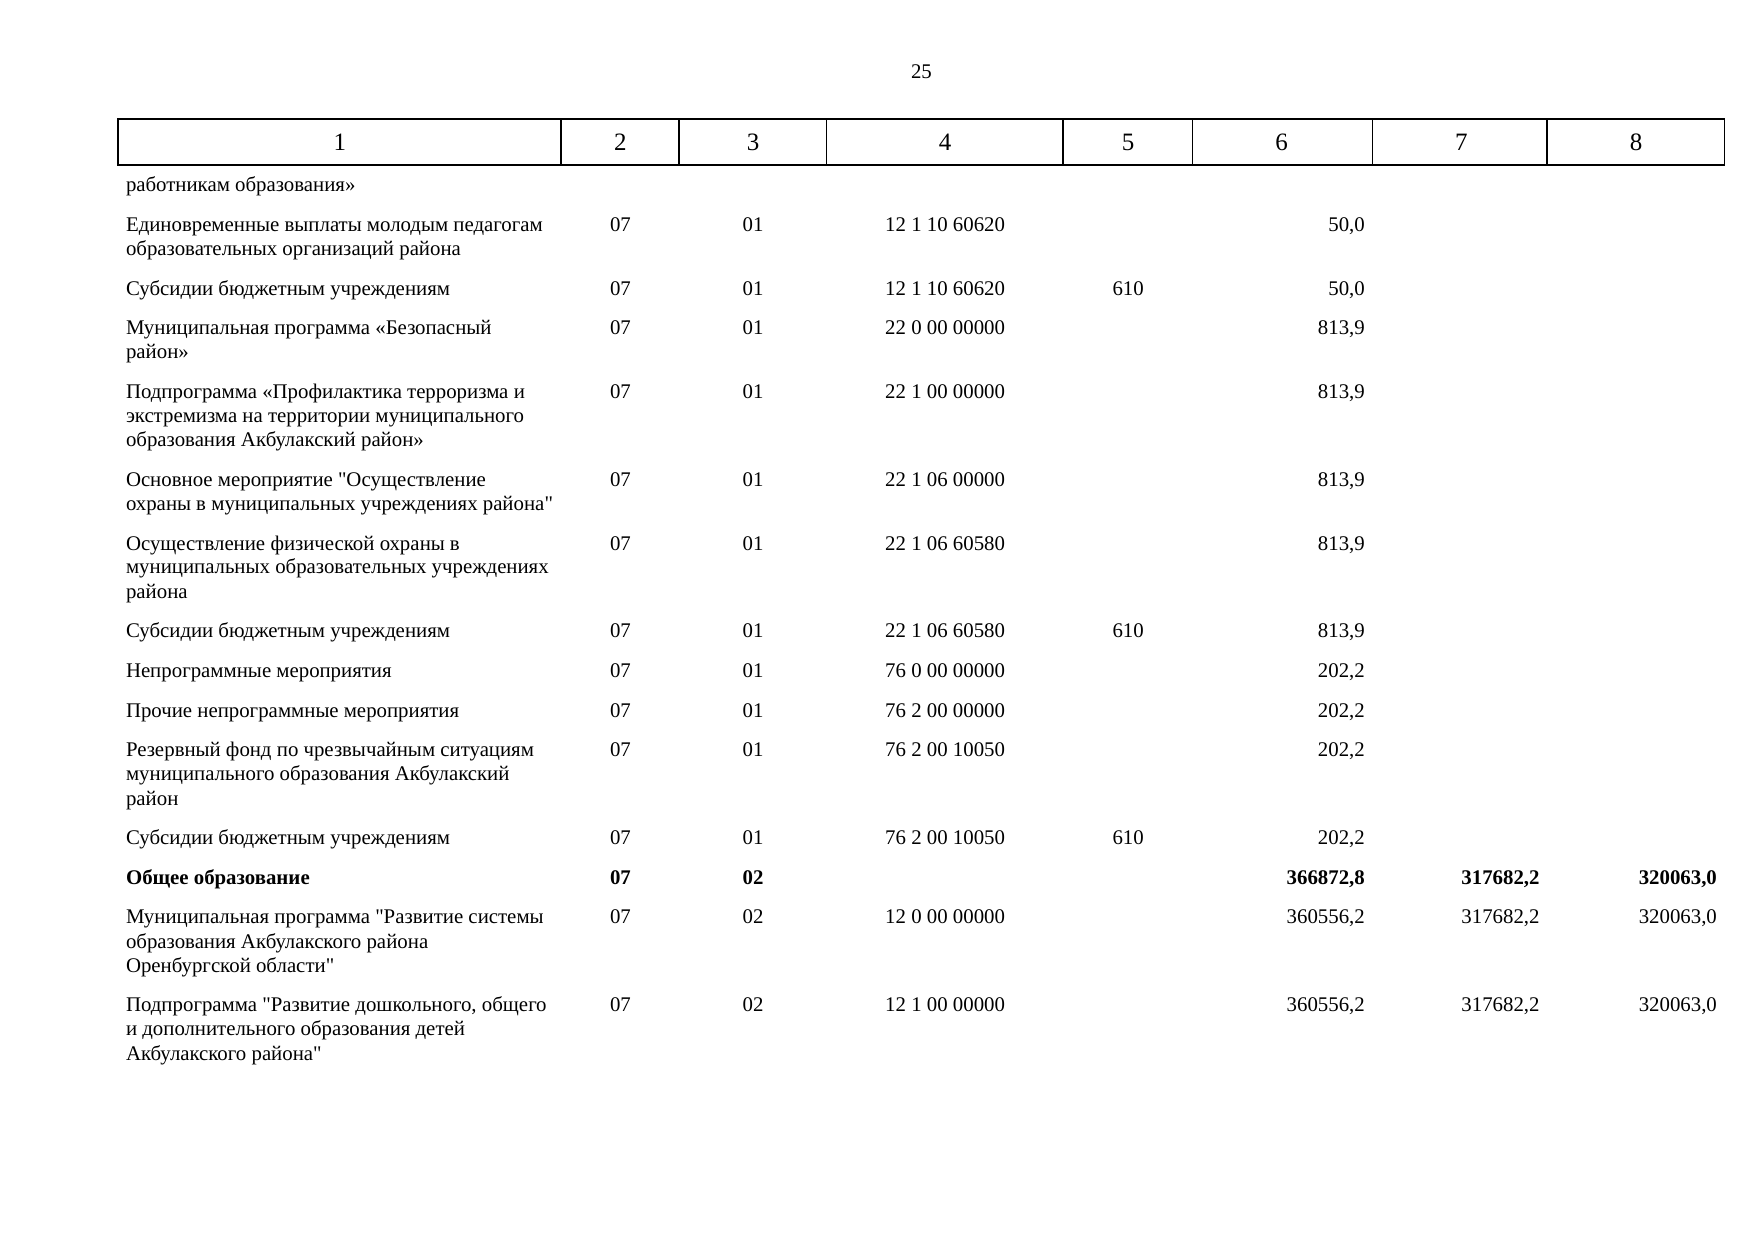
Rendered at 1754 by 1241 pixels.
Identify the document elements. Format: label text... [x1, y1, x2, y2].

table_cell [1063, 523, 1193, 610]
table_cell [1372, 730, 1547, 817]
table_cell Единовременные выплаты молодым педагогам образовательных организаций района [118, 204, 561, 268]
table_cell [1372, 817, 1547, 857]
table_cell [1547, 307, 1724, 371]
table_cell [1063, 985, 1193, 1072]
table_cell 01 [679, 307, 827, 371]
table_header [119, 120, 560, 164]
table_cell [1372, 523, 1547, 610]
table_cell [1372, 610, 1547, 650]
table_header [827, 120, 1062, 164]
table_cell 07 [561, 268, 679, 307]
table_cell [1372, 166, 1547, 204]
table_cell [1193, 166, 1372, 204]
table_header [1064, 120, 1192, 164]
table_cell 01 [679, 523, 827, 610]
table_cell 813,9 [1193, 610, 1372, 650]
table_cell 02 [679, 857, 827, 897]
table_header 5 [1071, 128, 1185, 156]
table_cell Резервный фонд по чрезвычайным ситуациям муниципального образования Акбулакский район [118, 730, 561, 817]
table_header [1548, 120, 1724, 164]
table_cell 01 [679, 610, 827, 650]
table_cell Субсидии бюджетным учреждениям [118, 610, 561, 650]
table_cell 50,0 [1193, 268, 1372, 307]
table_cell 07 [561, 650, 679, 690]
table_cell 12 1 00 00000 [827, 985, 1063, 1072]
table_cell 01 [679, 730, 827, 817]
table_cell 76 2 00 10050 [827, 730, 1063, 817]
table_cell 22 1 06 00000 [827, 459, 1063, 523]
table_cell 202,2 [1193, 817, 1372, 857]
table_cell [1063, 857, 1193, 897]
table_cell 317682,2 [1372, 857, 1547, 897]
table_cell 02 [679, 897, 827, 984]
table_cell [1372, 268, 1547, 307]
table_cell 01 [679, 690, 827, 729]
table_cell 202,2 [1193, 730, 1372, 817]
table_header [1193, 120, 1372, 164]
table_cell 50,0 [1193, 204, 1372, 268]
table_header [680, 120, 826, 164]
table_cell 02 [679, 985, 827, 1072]
table_cell [1063, 690, 1193, 729]
table_header [1373, 120, 1546, 164]
table_cell [1547, 690, 1724, 729]
table_cell 202,2 [1193, 690, 1372, 729]
table_cell [1063, 371, 1193, 459]
table_cell 07 [561, 730, 679, 817]
table_cell 813,9 [1193, 459, 1372, 523]
table_cell 22 1 00 00000 [827, 371, 1063, 459]
table_cell [1547, 268, 1724, 307]
table_cell 12 1 10 60620 [827, 204, 1063, 268]
table_cell [1063, 730, 1193, 817]
table_header 8 [1555, 128, 1716, 156]
table_cell Непрограммные мероприятия [118, 650, 561, 690]
table_cell 07 [561, 371, 679, 459]
table_cell 813,9 [1193, 371, 1372, 459]
table_cell [1372, 371, 1547, 459]
table_cell 610 [1063, 268, 1193, 307]
table_cell [1372, 459, 1547, 523]
table_cell [827, 166, 1063, 204]
table_cell 76 2 00 10050 [827, 817, 1063, 857]
table_cell [1063, 307, 1193, 371]
table_cell 01 [679, 204, 827, 268]
table_cell [1547, 817, 1724, 857]
table_cell [1547, 204, 1724, 268]
table_cell [1547, 523, 1724, 610]
table_cell 317682,2 [1372, 985, 1547, 1072]
table_cell [1547, 371, 1724, 459]
table_cell Основное мероприятие "Осуществление охраны в муниципальных учреждениях района" [118, 459, 561, 523]
table_cell 07 [561, 204, 679, 268]
table_cell 07 [561, 690, 679, 729]
table_cell 01 [679, 371, 827, 459]
table_cell 813,9 [1193, 307, 1372, 371]
table_cell 01 [679, 459, 827, 523]
table_cell 22 0 00 00000 [827, 307, 1063, 371]
table_header 6 [1201, 128, 1362, 156]
table_header 1 [126, 128, 553, 156]
table_cell [1372, 650, 1547, 690]
table_cell [1063, 166, 1193, 204]
table_header 4 [835, 128, 1055, 156]
table_cell 12 0 00 00000 [827, 897, 1063, 984]
table_header 2 [569, 128, 671, 156]
table_cell [679, 166, 827, 204]
table_cell 366872,8 [1193, 857, 1372, 897]
table_cell 317682,2 [1372, 897, 1547, 984]
table_cell 07 [561, 307, 679, 371]
table_cell [1063, 650, 1193, 690]
table_cell Осуществление физической охраны в муниципальных образовательных учреждениях района [118, 523, 561, 610]
table_cell [1372, 690, 1547, 729]
table_cell [1547, 166, 1724, 204]
table_cell 360556,2 [1193, 985, 1372, 1072]
table_cell Общее образование [118, 857, 561, 897]
table_cell [1547, 459, 1724, 523]
table_cell 07 [561, 459, 679, 523]
table_cell 202,2 [1193, 650, 1372, 690]
table_cell 01 [679, 268, 827, 307]
table_cell [1063, 459, 1193, 523]
table_header 3 [687, 128, 819, 156]
table_cell 76 2 00 00000 [827, 690, 1063, 729]
table_cell [1063, 897, 1193, 984]
table_cell 07 [561, 897, 679, 984]
table_cell 320063,0 [1547, 857, 1724, 897]
table_cell 22 1 06 60580 [827, 610, 1063, 650]
table_cell Субсидии бюджетным учреждениям [118, 817, 561, 857]
table_cell 360556,2 [1193, 897, 1372, 984]
table_cell [1547, 610, 1724, 650]
table_header [562, 120, 678, 164]
table_cell 610 [1063, 610, 1193, 650]
table_cell [827, 857, 1063, 897]
table_cell [1063, 204, 1193, 268]
table_cell 07 [561, 817, 679, 857]
table_cell 01 [679, 817, 827, 857]
table_cell 07 [561, 610, 679, 650]
table_cell 07 [561, 985, 679, 1072]
table_cell 07 [561, 523, 679, 610]
table_cell работникам образования» [118, 166, 561, 204]
table_cell 813,9 [1193, 523, 1372, 610]
table_cell 320063,0 [1547, 897, 1724, 984]
table_cell Муниципальная программа «Безопасный район» [118, 307, 561, 371]
table_cell [1372, 307, 1547, 371]
table_cell 76 0 00 00000 [827, 650, 1063, 690]
table_cell Прочие непрограммные мероприятия [118, 690, 561, 729]
table_cell [1547, 730, 1724, 817]
table_cell Подпрограмма «Профилактика терроризма и экстремизма на территории муниципального образования Акбулакский район» [118, 371, 561, 459]
table_cell [1547, 650, 1724, 690]
table_cell 610 [1063, 817, 1193, 857]
table_cell 01 [679, 650, 827, 690]
table_cell Субсидии бюджетным учреждениям [118, 268, 561, 307]
table_cell 22 1 06 60580 [827, 523, 1063, 610]
table_cell 07 [561, 857, 679, 897]
table_cell Подпрограмма "Развитие дошкольного, общего и дополнительного образования детей Акбулакского района" [118, 985, 561, 1072]
table_header 7 [1380, 128, 1542, 156]
table_cell [1372, 204, 1547, 268]
table_cell [561, 166, 679, 204]
table_cell 12 1 10 60620 [827, 268, 1063, 307]
table_cell 320063,0 [1547, 985, 1724, 1072]
table_cell Муниципальная программа "Развитие системы образования Акбулакского района Оренбургской области" [118, 897, 561, 984]
